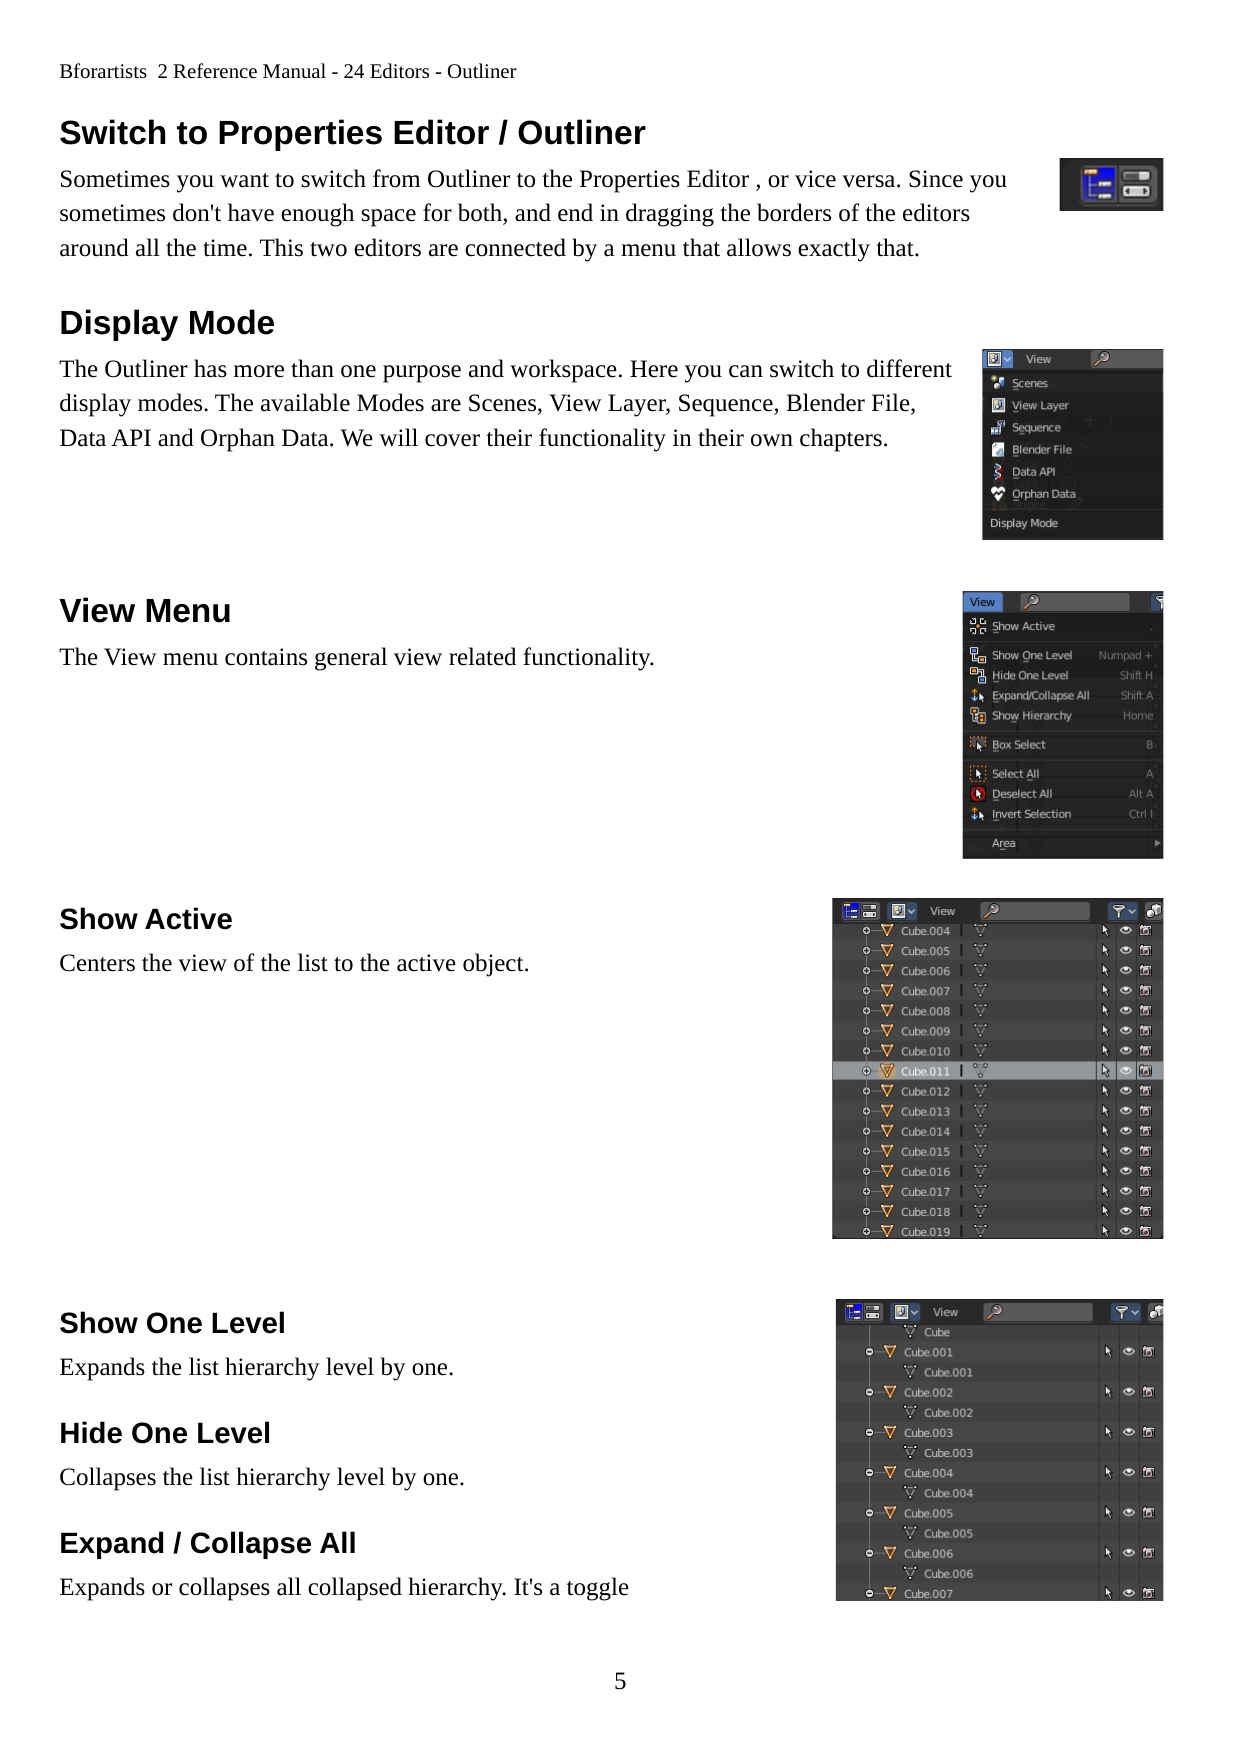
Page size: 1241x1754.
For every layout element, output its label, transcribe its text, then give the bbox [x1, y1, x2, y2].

subtitle [1164, 1416, 1181, 1450]
text Sometimes you want to switch from Outliner to the Properties Editor , or vice versa. Since you sometimes don't have enough space for both, and end in dragging the borders of the editors around all the time. This two editors are connected by a menu that allows exactly that. [59, 164, 1181, 261]
text Expands the list hierarchy level by one. [59, 1352, 835, 1381]
subtitle [1164, 1526, 1181, 1559]
subtitle [1164, 591, 1181, 629]
text Centers the view of the list to the active object. [59, 948, 832, 977]
subtitle Show Active [59, 902, 832, 936]
text The Outliner has more than one purpose and workspace. Here you can switch to different display modes. The available Modes are Scenes, View Layer, Sequence, Blender File, Data API and Orphan Data. We will cover their functionality in their own chapters. [59, 354, 982, 451]
picture [962, 591, 1164, 859]
subtitle Expand / Collapse All [59, 1526, 835, 1559]
picture [835, 1299, 1164, 1601]
subtitle Switch to Properties Editor / Outliner [59, 113, 1181, 151]
subtitle Hide One Level [59, 1416, 835, 1450]
subtitle Display Mode [59, 303, 1181, 341]
picture [982, 349, 1164, 540]
subtitle [1164, 1306, 1181, 1340]
picture [832, 898, 1164, 1239]
text Collapses the list hierarchy level by one. [59, 1462, 835, 1491]
text Expands or collapses all collapsed hierarchy. It's a toggle [59, 1572, 835, 1601]
subtitle Show One Level [59, 1306, 835, 1340]
text The View menu contains general view related functionality. [59, 642, 962, 671]
subtitle [1164, 902, 1181, 936]
picture [1059, 158, 1164, 211]
subtitle View Menu [59, 591, 962, 629]
